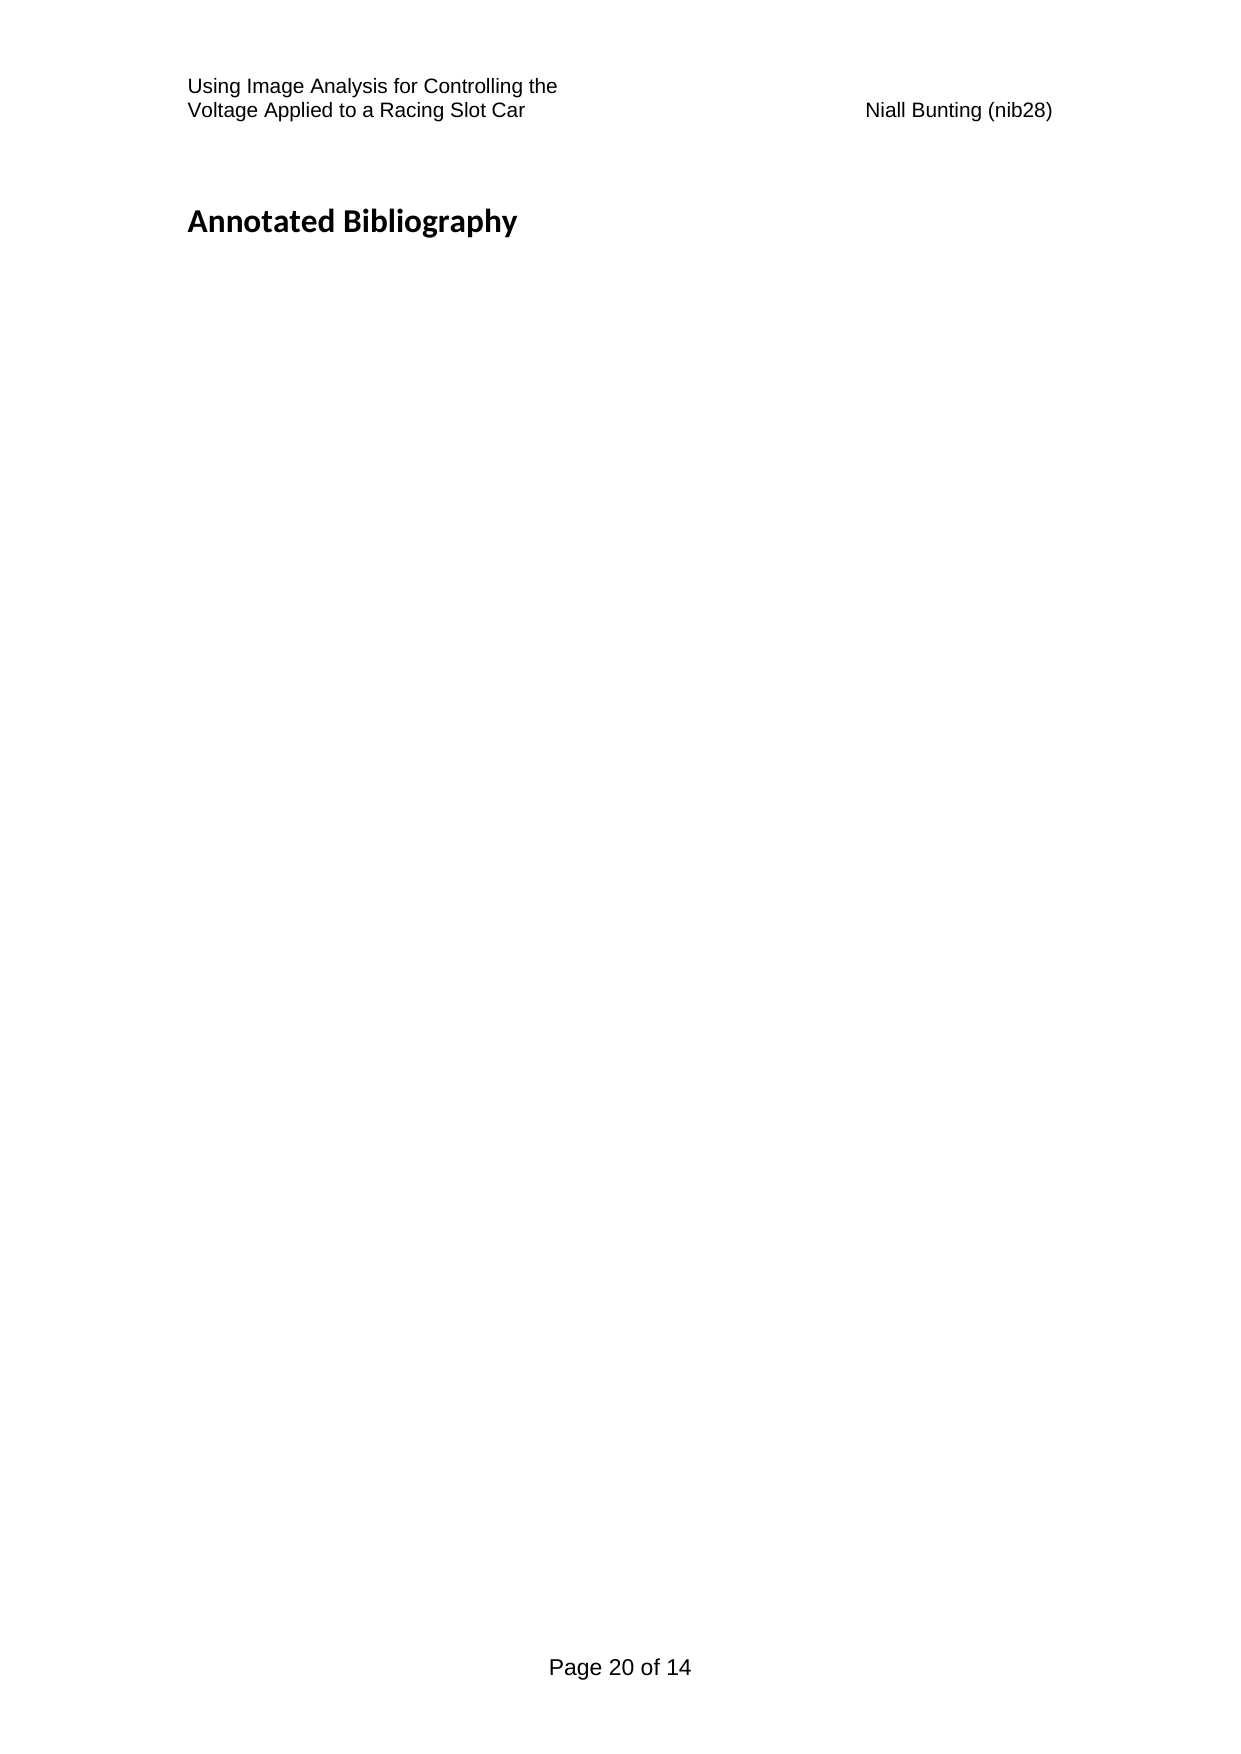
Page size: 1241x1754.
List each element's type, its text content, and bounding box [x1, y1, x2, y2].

subtitle Annotated Bibliography [187, 200, 1053, 241]
